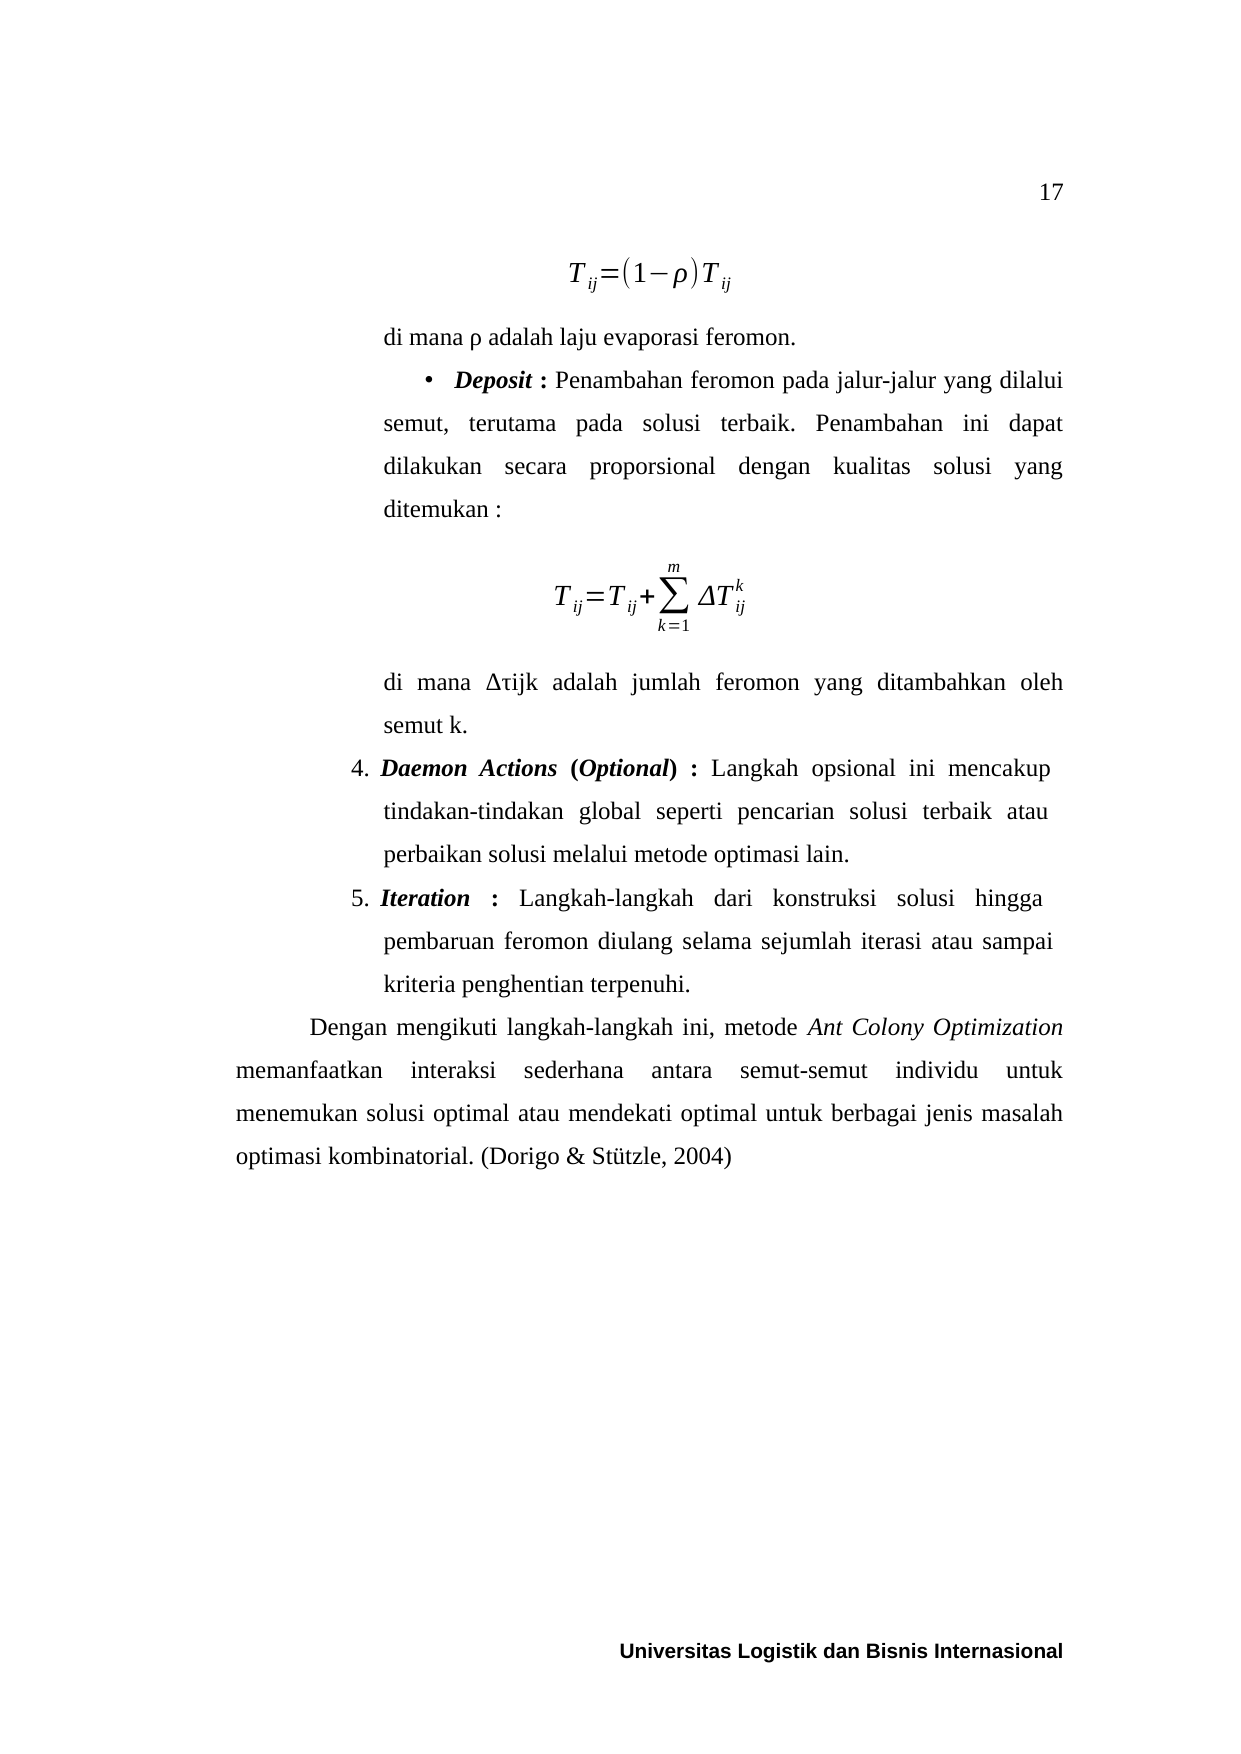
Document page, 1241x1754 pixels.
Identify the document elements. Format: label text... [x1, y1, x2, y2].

list di mana Δτijk adalah jumlah feromon yang ditambahkan oleh semut k. [354, 667, 1063, 739]
list Daemon Actions (Optional) : Langkah opsional ini mencakup tindakan-tindakan global seperti pencarian solusi terbaik atau perbaikan solusi melalui metode optimasi lain. [280, 753, 1063, 868]
list Deposit : Penambahan feromon pada jalur-jalur yang dilalui semut, terutama pada solusi terbaik. Penambahan ini dapat dilakukan secara proporsional dengan kualitas solusi yang ditemukan : [354, 365, 1063, 523]
list Iteration : Langkah-langkah dari konstruksi solusi hingga pembaruan feromon diulang selama sejumlah iterasi atau sampai kriteria penghentian terpenuhi. [280, 883, 1063, 998]
text Dengan mengikuti langkah-langkah ini, metode Ant Colony Optimization memanfaatkan interaksi sederhana antara semut-semut individu untuk menemukan solusi optimal atau mendekati optimal untuk berbagai jenis masalah optimasi kombinatorial. (Dorigo & Stützle, 2004) [236, 1012, 1063, 1170]
list di mana ρ adalah laju evaporasi feromon. [354, 322, 1063, 351]
